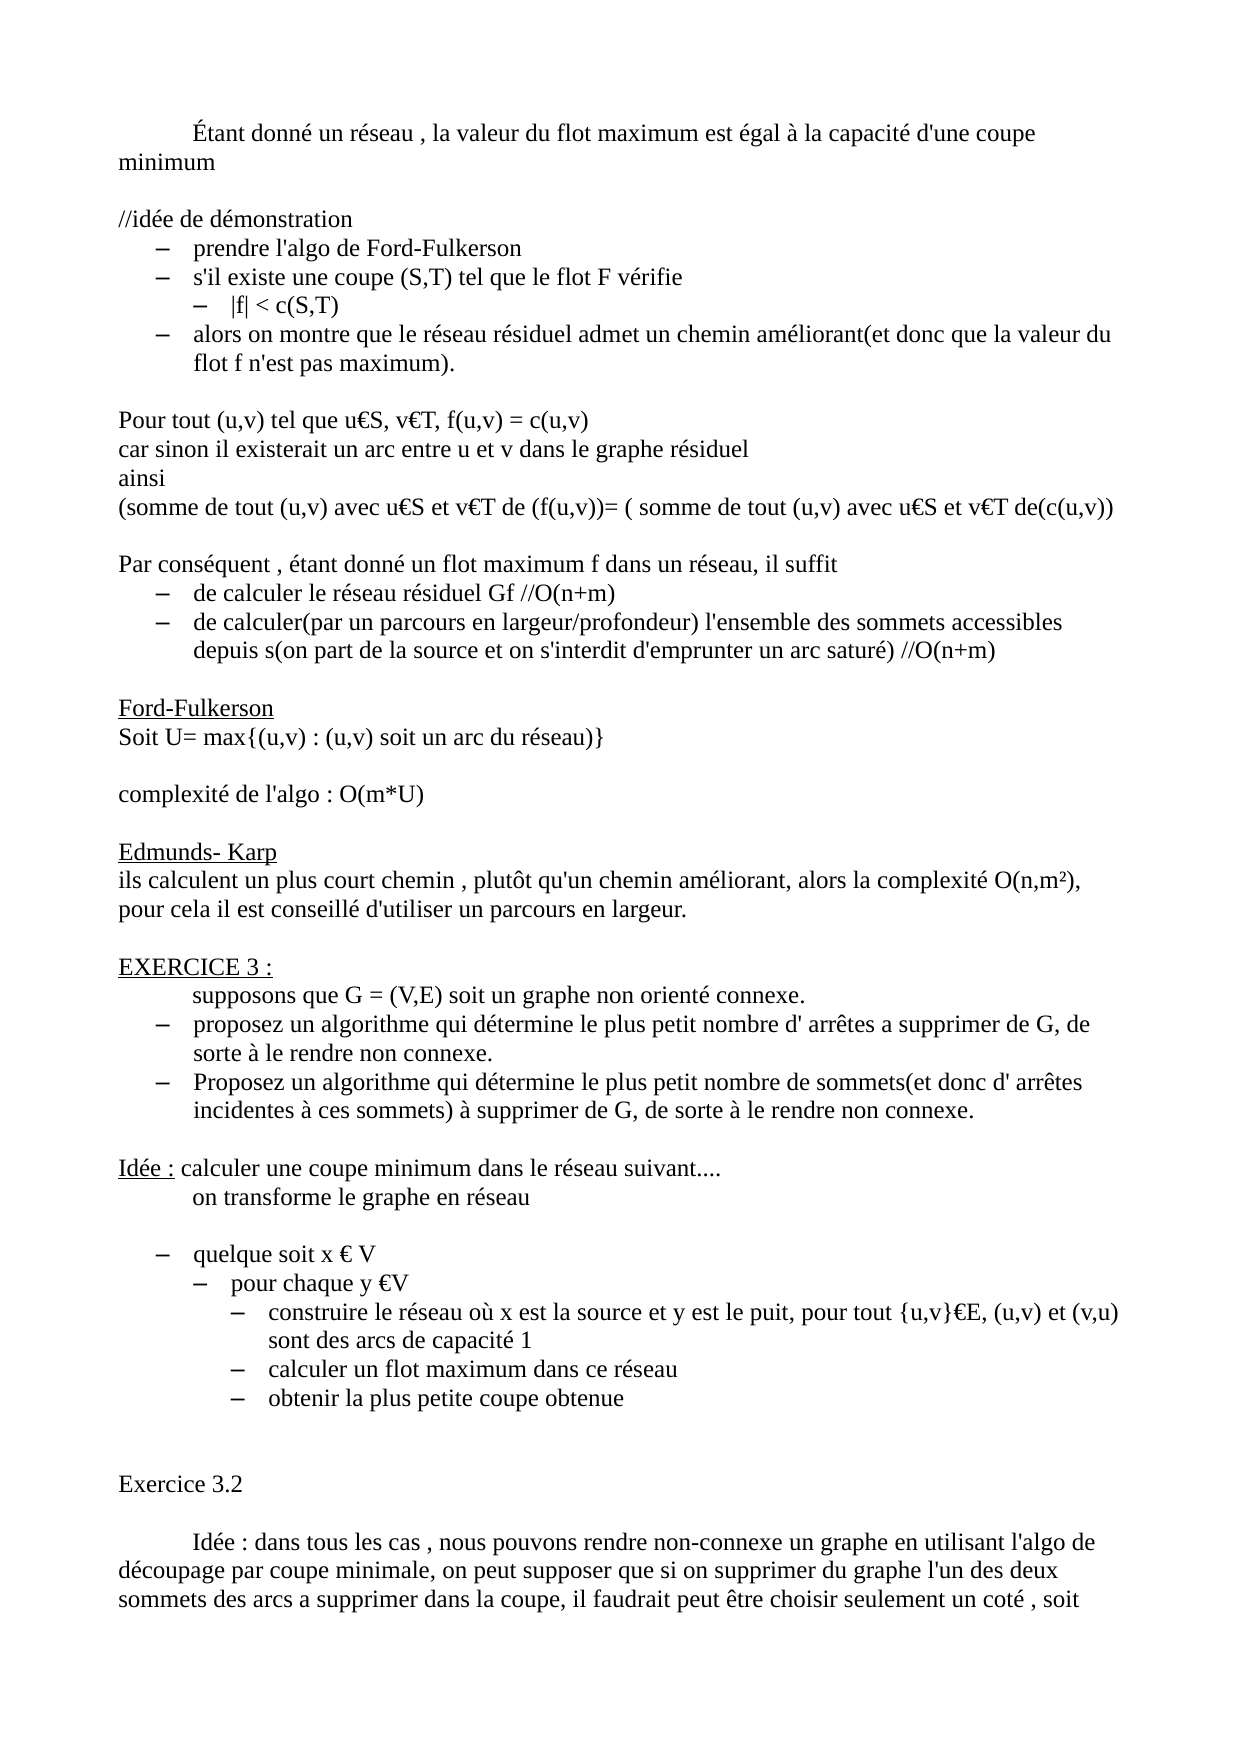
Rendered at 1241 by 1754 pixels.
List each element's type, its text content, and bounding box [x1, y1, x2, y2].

list alors on montre que le réseau résiduel admet un chemin améliorant(et donc que la valeur du flot f n'est pas maximum). [156, 319, 1122, 377]
text Ford-Fulkerson [118, 693, 1122, 722]
list s'il existe une coupe (S,T) tel que le flot F vérifie [156, 262, 1122, 291]
text Idée : dans tous les cas , nous pouvons rendre non-connexe un graphe en utilisant l'algo de découpage par coupe minimale, on peut supposer que si on supprimer du graphe l'un des deux sommets des arcs a supprimer dans la coupe, il faudrait peut être choisir seulement un coté , soit [118, 1527, 1122, 1613]
list pour chaque y €V [193, 1268, 1122, 1297]
list quelque soit x € V [156, 1239, 1122, 1268]
list construire le réseau où x est la source et y est le puit, pour tout {u,v}€E, (u,v) et (v,u) sont des arcs de capacité 1 [231, 1297, 1122, 1354]
list de calculer le réseau résiduel Gf //O(n+m) [156, 578, 1122, 607]
text Par conséquent , étant donné un flot maximum f dans un réseau, il suffit [118, 549, 1122, 578]
text supposons que G = (V,E) soit un graphe non orienté connexe. [118, 981, 1122, 1009]
list proposez un algorithme qui détermine le plus petit nombre d' arrêtes a supprimer de G, de sorte à le rendre non connexe. [156, 1009, 1122, 1067]
text car sinon il existerait un arc entre u et v dans le graphe résiduel [118, 434, 1122, 463]
text Idée : calculer une coupe minimum dans le réseau suivant.... [118, 1153, 1122, 1182]
text //idée de démonstration [118, 204, 1122, 233]
list obtenir la plus petite coupe obtenue [231, 1383, 1122, 1412]
text ils calculent un plus court chemin , plutôt qu'un chemin améliorant, alors la complexité O(n,m²), pour cela il est conseillé d'utiliser un parcours en largeur. [118, 866, 1122, 923]
text Pour tout (u,v) tel que u€S, v€T, f(u,v) = c(u,v) [118, 406, 1122, 434]
list de calculer(par un parcours en largeur/profondeur) l'ensemble des sommets accessibles depuis s(on part de la source et on s'interdit d'emprunter un arc saturé) //O(n+m) [156, 607, 1122, 664]
list calculer un flot maximum dans ce réseau [231, 1354, 1122, 1383]
text (somme de tout (u,v) avec u€S et v€T de (f(u,v))= ( somme de tout (u,v) avec u€S et v€T de(c(u,v)) [118, 492, 1122, 521]
text Edmunds- Karp [118, 837, 1122, 866]
list prendre l'algo de Ford-Fulkerson [156, 233, 1122, 262]
text complexité de l'algo : O(m*U) [118, 779, 1122, 808]
text Soit U= max{(u,v) : (u,v) soit un arc du réseau)} [118, 722, 1122, 751]
text on transforme le graphe en réseau [118, 1182, 1122, 1211]
list Proposez un algorithme qui détermine le plus petit nombre de sommets(et donc d' arrêtes incidentes à ces sommets) à supprimer de G, de sorte à le rendre non connexe. [156, 1067, 1122, 1124]
list |f| < c(S,T) [193, 291, 1122, 319]
text EXERCICE 3 : [118, 952, 1122, 981]
text Étant donné un réseau , la valeur du flot maximum est égal à la capacité d'une coupe minimum [118, 118, 1122, 176]
text Exercice 3.2 [118, 1469, 1122, 1498]
text ainsi [118, 463, 1122, 492]
